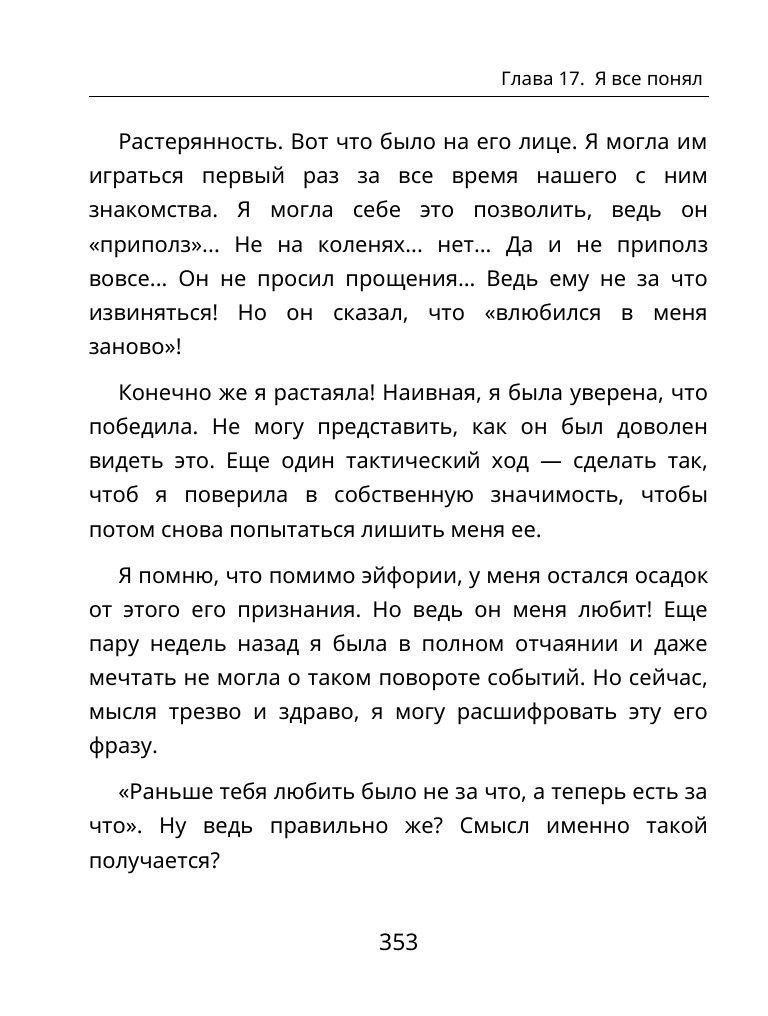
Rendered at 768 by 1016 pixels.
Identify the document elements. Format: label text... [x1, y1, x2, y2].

text Растерянность. Вот что было на его лице. Я могла им играться первый раз за все время нашего с ним знакомства. Я могла себе это позволить, ведь он «приполз»... Не на коленях... нет... Да и не приполз вовсе... Он не просил прощения... Ведь ему не за что извиняться! Но он сказал, что «влюбился в меня заново»! [88, 126, 709, 361]
text Конечно же я растаяла! Наивная, я была уверена, что победила. Не могу представить, как он был доволен видеть это. Еще один тактический ход — сделать так, чтоб я поверила в собственную значимость, чтобы потом снова попытаться лишить меня ее. [88, 377, 709, 543]
text Я помню, что помимо эйфории, у меня остался осадок от этого его признания. Но ведь он меня любит! Еще пару недель назад я была в полном отчаянии и даже мечтать не могла о таком повороте событий. Но сейчас, мысля трезво и здраво, я могу расшифровать эту его фразу. [88, 559, 709, 760]
text «Раньше тебя любить было не за что, а теперь есть за что». Ну ведь правильно же? Смысл именно такой получается? [88, 776, 709, 874]
